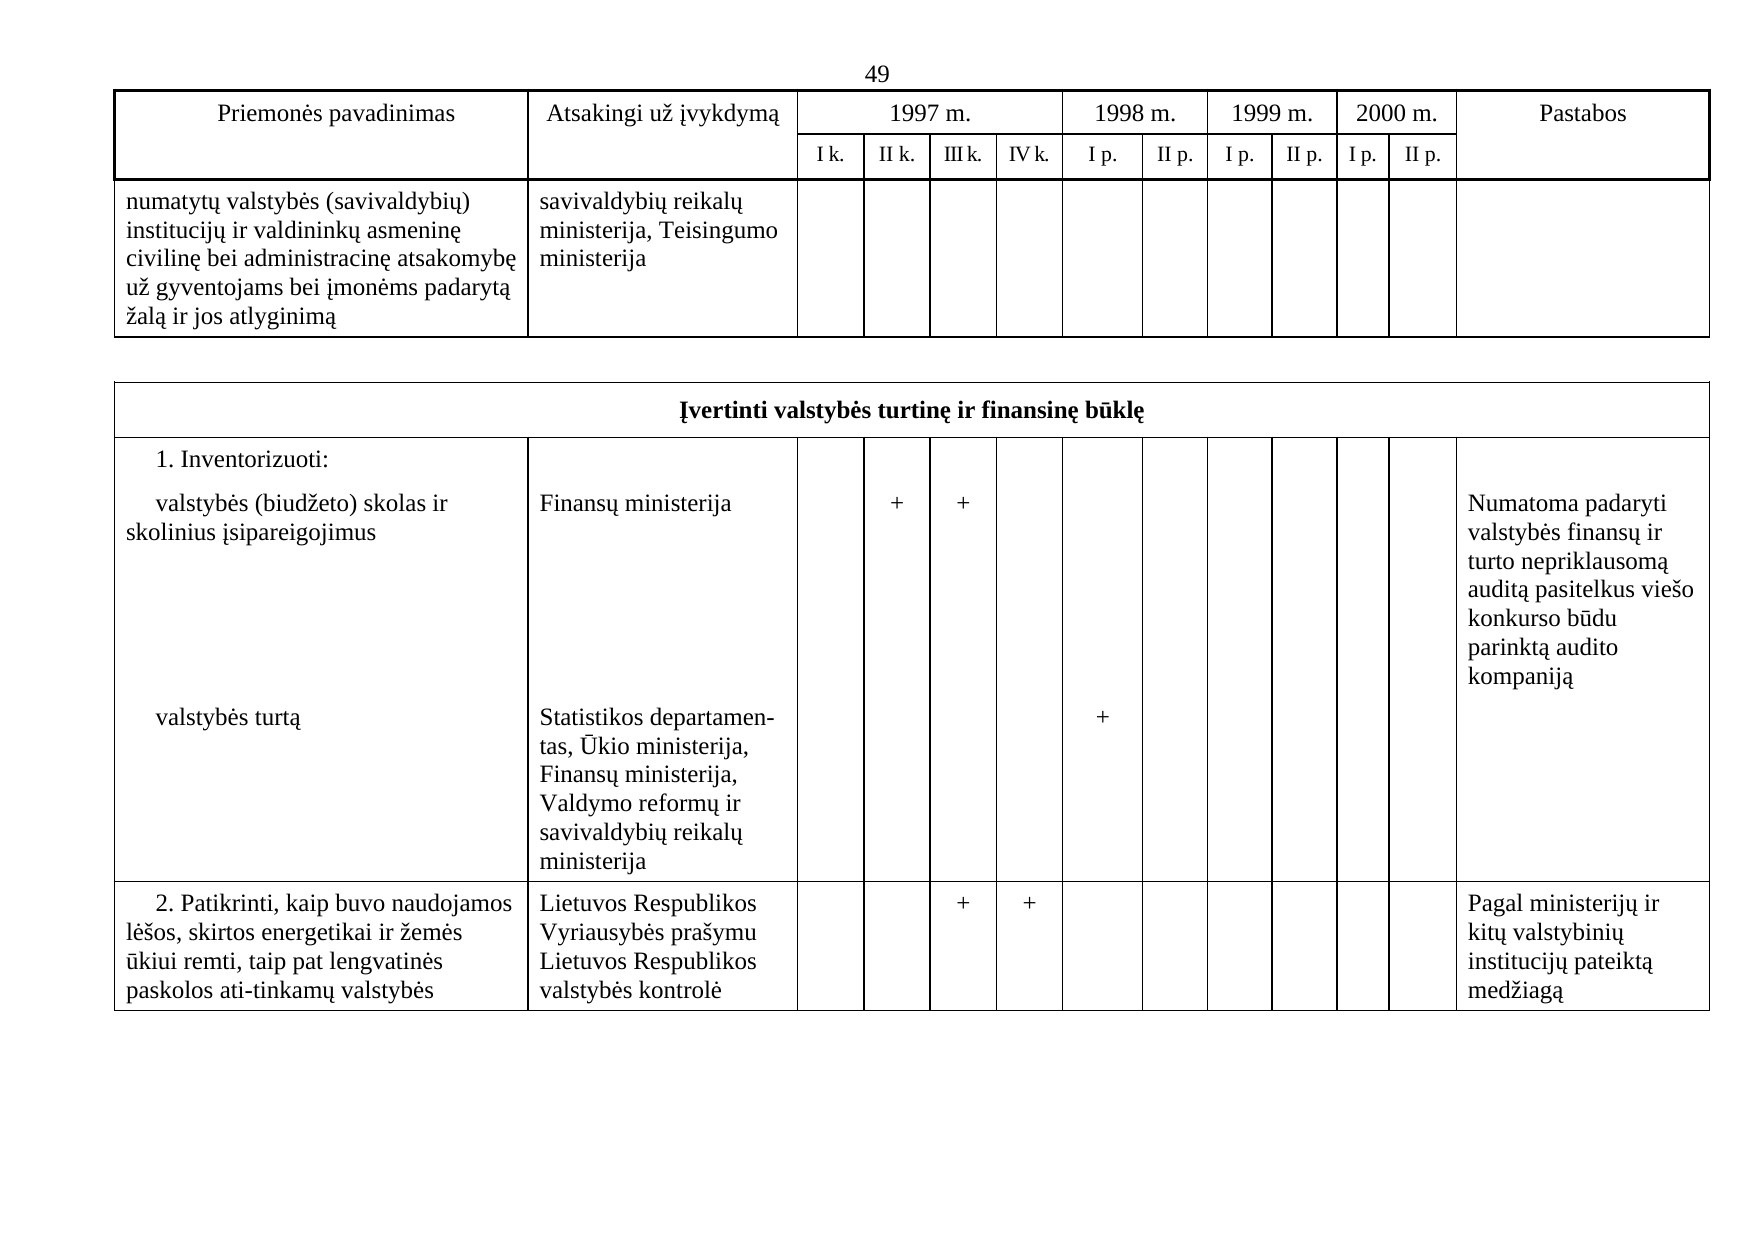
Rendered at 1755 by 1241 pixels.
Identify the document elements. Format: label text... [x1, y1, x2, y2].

table_header Priemonės pavadinimas [116, 92, 527, 133]
table_cell Pagal ministerijų ir kitų valstybinių institucijų pateiktą medžiagą [1457, 882, 1709, 1010]
table_cell [1390, 696, 1456, 881]
table_cell Įvertinti valstybės turtinę ir finansinę būklę [115, 383, 1709, 437]
table_cell [1390, 882, 1456, 1010]
table_cell [997, 482, 1062, 696]
table_cell [1456, 338, 1709, 381]
table_cell [529, 133, 797, 178]
table_cell [1457, 181, 1709, 336]
table_cell [1273, 438, 1336, 482]
table_cell [931, 438, 996, 482]
table_cell [1272, 338, 1337, 381]
table_cell [1273, 696, 1336, 881]
table_cell [1143, 438, 1207, 482]
table_cell Numatoma padaryti valstybės finansų ir turto nepriklausomą auditą pasitelkus viešo konkurso būdu parinktą audito kompaniją [1457, 482, 1709, 696]
table_cell [1390, 181, 1456, 336]
table_cell [1273, 882, 1336, 1010]
table_cell [864, 338, 930, 381]
table_cell [1338, 181, 1388, 336]
table_cell [930, 338, 996, 381]
table_cell + [997, 882, 1062, 1010]
table_header Atsakingi už įvykdymą [529, 92, 797, 133]
table_header Pastabos [1457, 92, 1708, 133]
table_cell [1143, 882, 1207, 1010]
table_cell [798, 696, 863, 881]
table_cell [1457, 696, 1709, 881]
table_cell [997, 696, 1062, 881]
table_cell II p. [1273, 135, 1336, 178]
table_cell Finansų ministerija [529, 482, 797, 696]
table_cell [1063, 438, 1142, 482]
table_cell [1208, 181, 1271, 336]
table_cell [116, 133, 527, 178]
table_cell + [931, 882, 996, 1010]
table_cell [798, 181, 863, 336]
table_cell [1208, 696, 1271, 881]
table_cell [1389, 338, 1456, 381]
table_header 1998 m. [1063, 92, 1207, 133]
table_cell III k. [931, 135, 996, 178]
table_cell 2. Patikrinti, kaip buvo naudojamos lėšos, skirtos energetikai ir žemės ūkiui remti, taip pat lengvatinės paskolos ati-tinkamų valstybės [115, 882, 527, 1010]
table_cell I p. [1208, 135, 1271, 178]
table_cell [1207, 338, 1272, 381]
table_cell valstybės turtą [115, 696, 527, 881]
table_cell [1208, 882, 1271, 1010]
table_cell IV k. [997, 135, 1062, 178]
table_cell 1. Inventorizuoti: [115, 438, 527, 482]
table_cell [1273, 181, 1336, 336]
table_cell Statistikos departamen-tas, Ūkio ministerija, Finansų ministerija, Valdymo reformų ir savivaldybių reikalų ministerija [529, 696, 797, 881]
table_cell [1208, 438, 1271, 482]
table_cell [931, 181, 996, 336]
table_cell I p. [1063, 135, 1142, 178]
table_cell [1390, 438, 1456, 482]
table_cell II k. [865, 135, 929, 178]
table_cell + [1063, 696, 1142, 881]
table_cell [865, 882, 929, 1010]
table_cell [1208, 482, 1271, 696]
table_cell [865, 696, 929, 881]
table_cell [1338, 482, 1388, 696]
table_cell I p. [1338, 135, 1388, 178]
table_cell [1143, 338, 1207, 381]
table_cell [798, 882, 863, 1010]
table_cell [798, 438, 863, 482]
table_cell [1338, 438, 1388, 482]
table_cell [1457, 438, 1709, 482]
table_header 2000 m. [1338, 92, 1456, 133]
table_header 1999 m. [1208, 92, 1336, 133]
table_cell [997, 181, 1062, 336]
table_cell savivaldybių reikalų ministerija, Teisingumo ministerija [529, 181, 797, 336]
table_cell [1143, 181, 1207, 336]
table_cell [1338, 882, 1388, 1010]
table_cell [798, 482, 863, 696]
table_cell [1338, 696, 1388, 881]
table_cell [1063, 181, 1142, 336]
table_cell [115, 338, 528, 381]
table_cell + [865, 482, 929, 696]
table_cell [1063, 482, 1142, 696]
table_cell Lietuvos Respublikos Vyriausybės prašymu Lietuvos Respublikos valstybės kontrolė [529, 882, 797, 1010]
table_cell [1063, 882, 1142, 1010]
table_cell [931, 696, 996, 881]
table_cell [529, 438, 797, 482]
table_cell [865, 438, 929, 482]
table_cell [1390, 482, 1456, 696]
table_cell [1143, 482, 1207, 696]
table_cell [1143, 696, 1207, 881]
table_cell II p. [1143, 135, 1207, 178]
table_cell [996, 338, 1063, 381]
table_cell [797, 338, 864, 381]
table_cell [1457, 133, 1708, 178]
table_cell I k. [798, 135, 863, 178]
table_cell valstybės (biudžeto) skolas ir skolinius įsipareigojimus [115, 482, 527, 696]
table_header 1997 m. [798, 92, 1062, 133]
table_cell + [931, 482, 996, 696]
table_cell [528, 338, 797, 381]
table_cell [1063, 338, 1143, 381]
table_cell [1273, 482, 1336, 696]
table_cell [997, 438, 1062, 482]
table_cell II p. [1390, 135, 1456, 178]
table_cell [865, 181, 929, 336]
table_cell numatytų valstybės (savivaldybių) institucijų ir valdininkų asmeninę civilinę bei administracinę atsakomybę už gyventojams bei įmonėms padarytą žalą ir jos atlyginimą [115, 181, 527, 336]
table_cell [1337, 338, 1389, 381]
